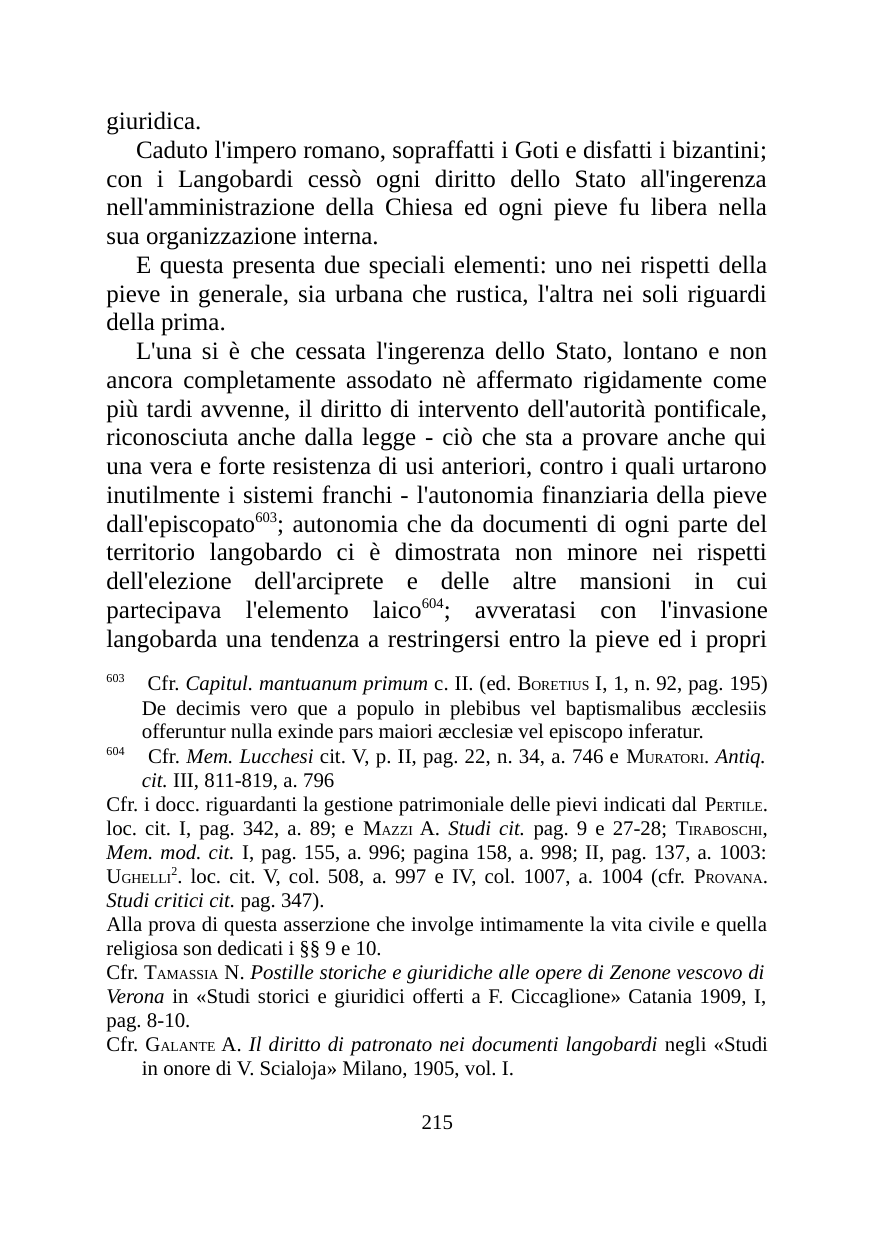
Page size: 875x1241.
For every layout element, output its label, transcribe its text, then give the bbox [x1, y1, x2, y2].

text giuridica. [106, 106, 768, 135]
text E questa presenta due speciali elementi: uno nei rispetti della pieve in generale, sia urbana che rustica, l'altra nei soli riguardi della prima. [106, 250, 768, 336]
text Caduto l'impero romano, sopraffatti i Goti e disfatti i bizantini; con i Langobardi cessò ogni diritto dello Stato all'ingerenza nell'amministrazione della Chiesa ed ogni pieve fu libera nella sua organizzazione interna. [106, 135, 768, 250]
text Cfr. Capitul. mantuanum primum c. II. (ed. Boretius I, 1, n. 92, pag. 195) De decimis vero que a populo in plebibus vel baptismalibus æcclesiis offeruntur nulla exinde pars maiori æcclesiæ vel episcopo inferatur. [106, 671, 768, 743]
text Cfr. Mem. Lucchesi cit. V, p. II, pag. 22, n. 34, a. 746 e Muratori. Antiq. cit. III, 811-819, a. 796 [106, 743, 768, 792]
text Cfr. i docc. riguardanti la gestione patrimoniale delle pievi indicati dal Pertile. loc. cit. I, pag. 342, a. 89; e Mazzi A. Studi cit. pag. 9 e 27-28; Tiraboschi, Mem. mod. cit. I, pag. 155, a. 996; pagina 158, a. 998; II, pag. 137, a. 1003: Ughelli2. loc. cit. V, col. 508, a. 997 e IV, col. 1007, a. 1004 (cfr. Provana. Studi critici cit. pag. 347). [106, 792, 768, 912]
text L'una si è che cessata l'ingerenza dello Stato, lontano e non ancora completamente assodato nè affermato rigidamente come più tardi avvenne, il diritto di intervento dell'autorità pontificale, riconosciuta anche dalla legge - ciò che sta a provare anche qui una vera e forte resistenza di usi anteriori, contro i quali urtarono inutilmente i sistemi franchi - l'autonomia finanziaria della pieve dall'episcopato; autonomia che da documenti di ogni parte del territorio langobardo ci è dimostrata non minore nei rispetti dell'elezione dell'arciprete e delle altre mansioni in cui partecipava l'elemento laico; avveratasi con l'invasione langobarda una tendenza a restringersi entro la pieve ed i propri [106, 336, 768, 652]
text Cfr. Galante A. Il diritto di patronato nei documenti langobardi negli «Studi in onore di V. Scialoja» Milano, 1905, vol. I. [106, 1032, 768, 1080]
text Cfr. Tamassia N. Postille storiche e giuridiche alle opere di Zenone vescovo di Verona in «Studi storici e giuridici offerti a F. Ciccaglione» Catania 1909, I, pag. 8-10. [106, 960, 768, 1032]
text Alla prova di questa asserzione che involge intimamente la vita civile e quella religiosa son dedicati i §§ 9 e 10. [106, 912, 768, 960]
